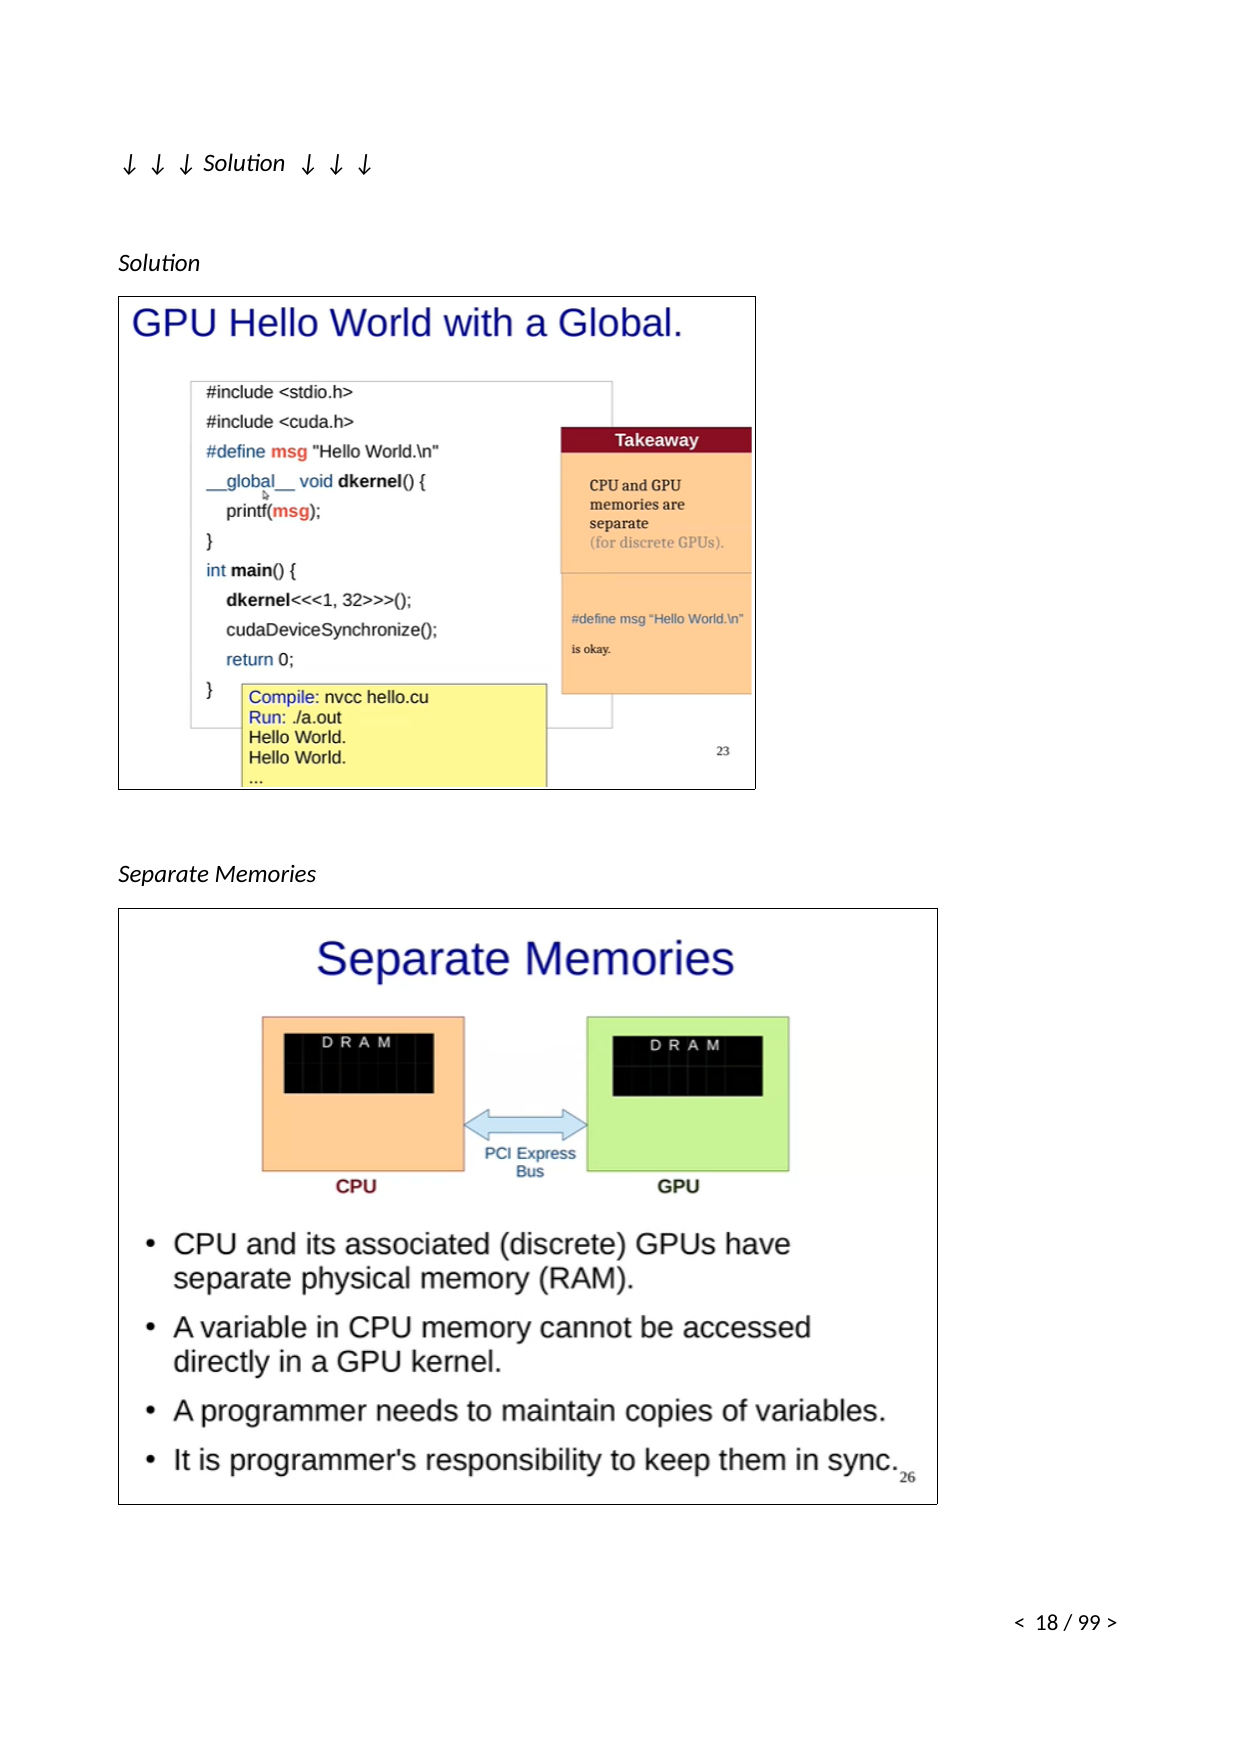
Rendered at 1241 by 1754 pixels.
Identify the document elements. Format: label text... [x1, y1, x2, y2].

picture [121, 299, 752, 787]
text Solution [118, 247, 1122, 277]
text ↓ ↓ ↓ Solution ↓ ↓ ↓ [118, 148, 1122, 178]
picture [121, 910, 934, 1501]
text Separate Memories [118, 858, 1122, 888]
